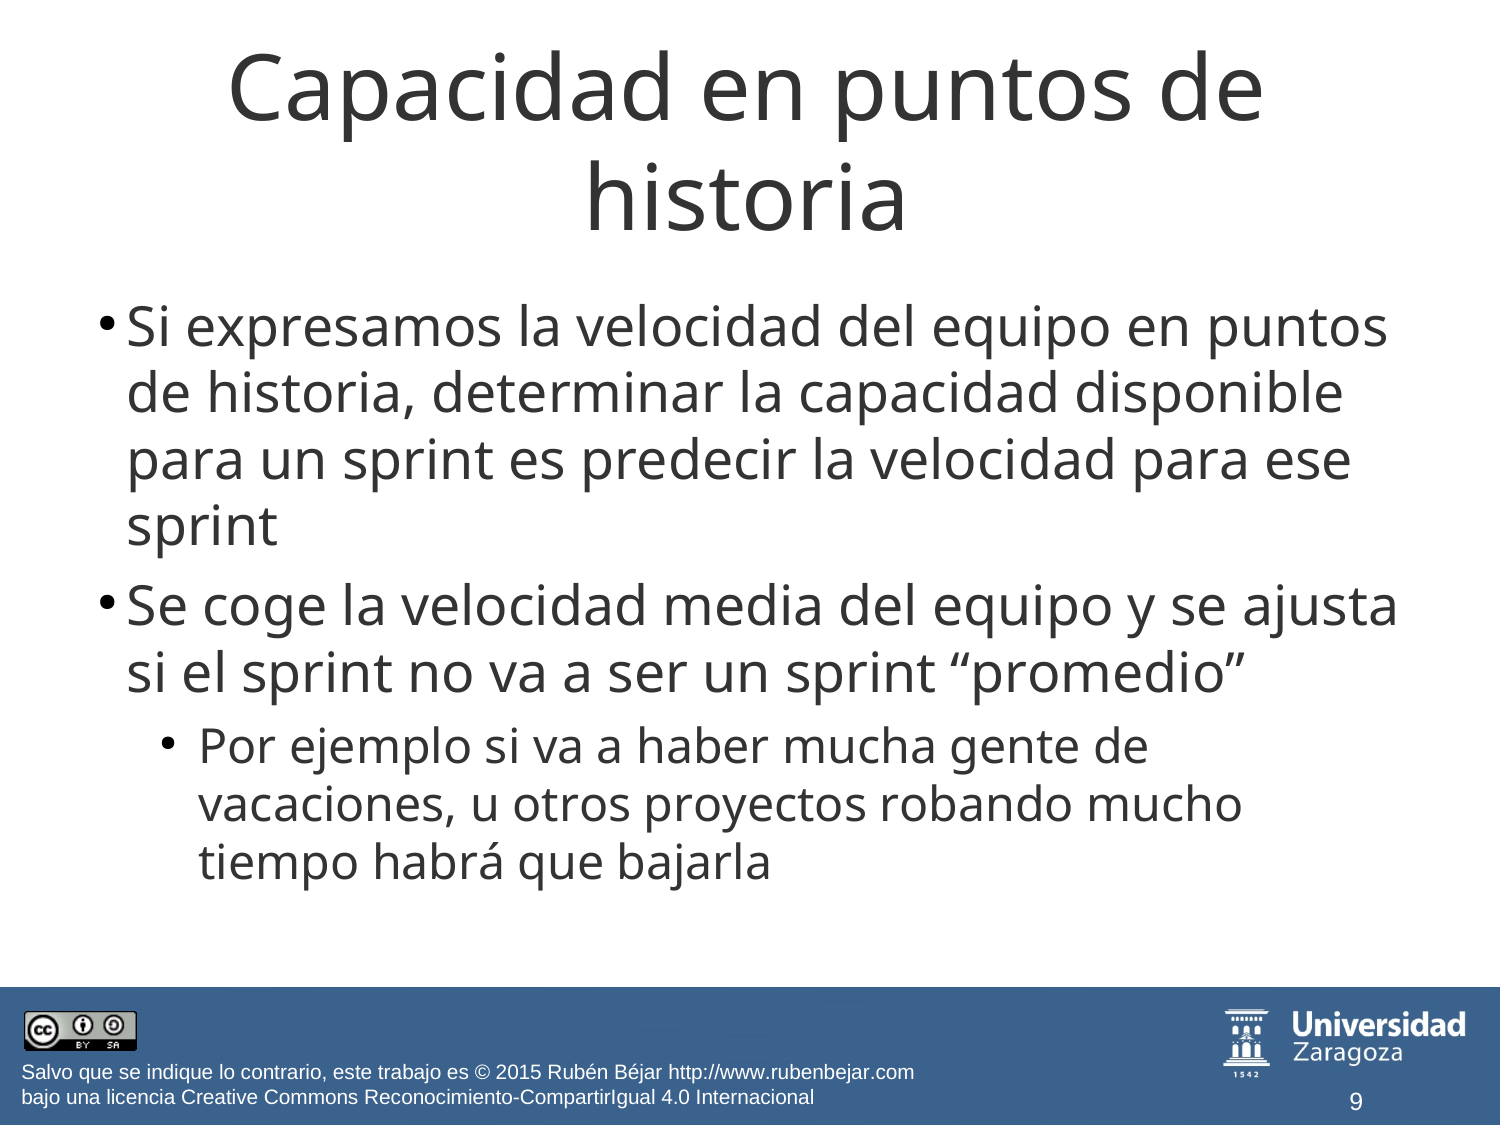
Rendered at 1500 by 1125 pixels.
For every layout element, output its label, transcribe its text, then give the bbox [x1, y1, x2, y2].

title Capacidad en puntos de historia [74, 21, 1420, 257]
list Si expresamos la velocidad del equipo en puntos de historia, determinar la capacidad disponible para un sprint es predecir la velocidad para ese sprint Se coge la velocidad media del equipo y se ajusta si el sprint no va a ser un sprint “promedio” Por ejemplo si va a haber mucha gente de vacaciones, u otros proyectos robando mucho tiempo habrá que bajarla [82, 283, 1418, 957]
picture [0, 987, 1500, 1125]
